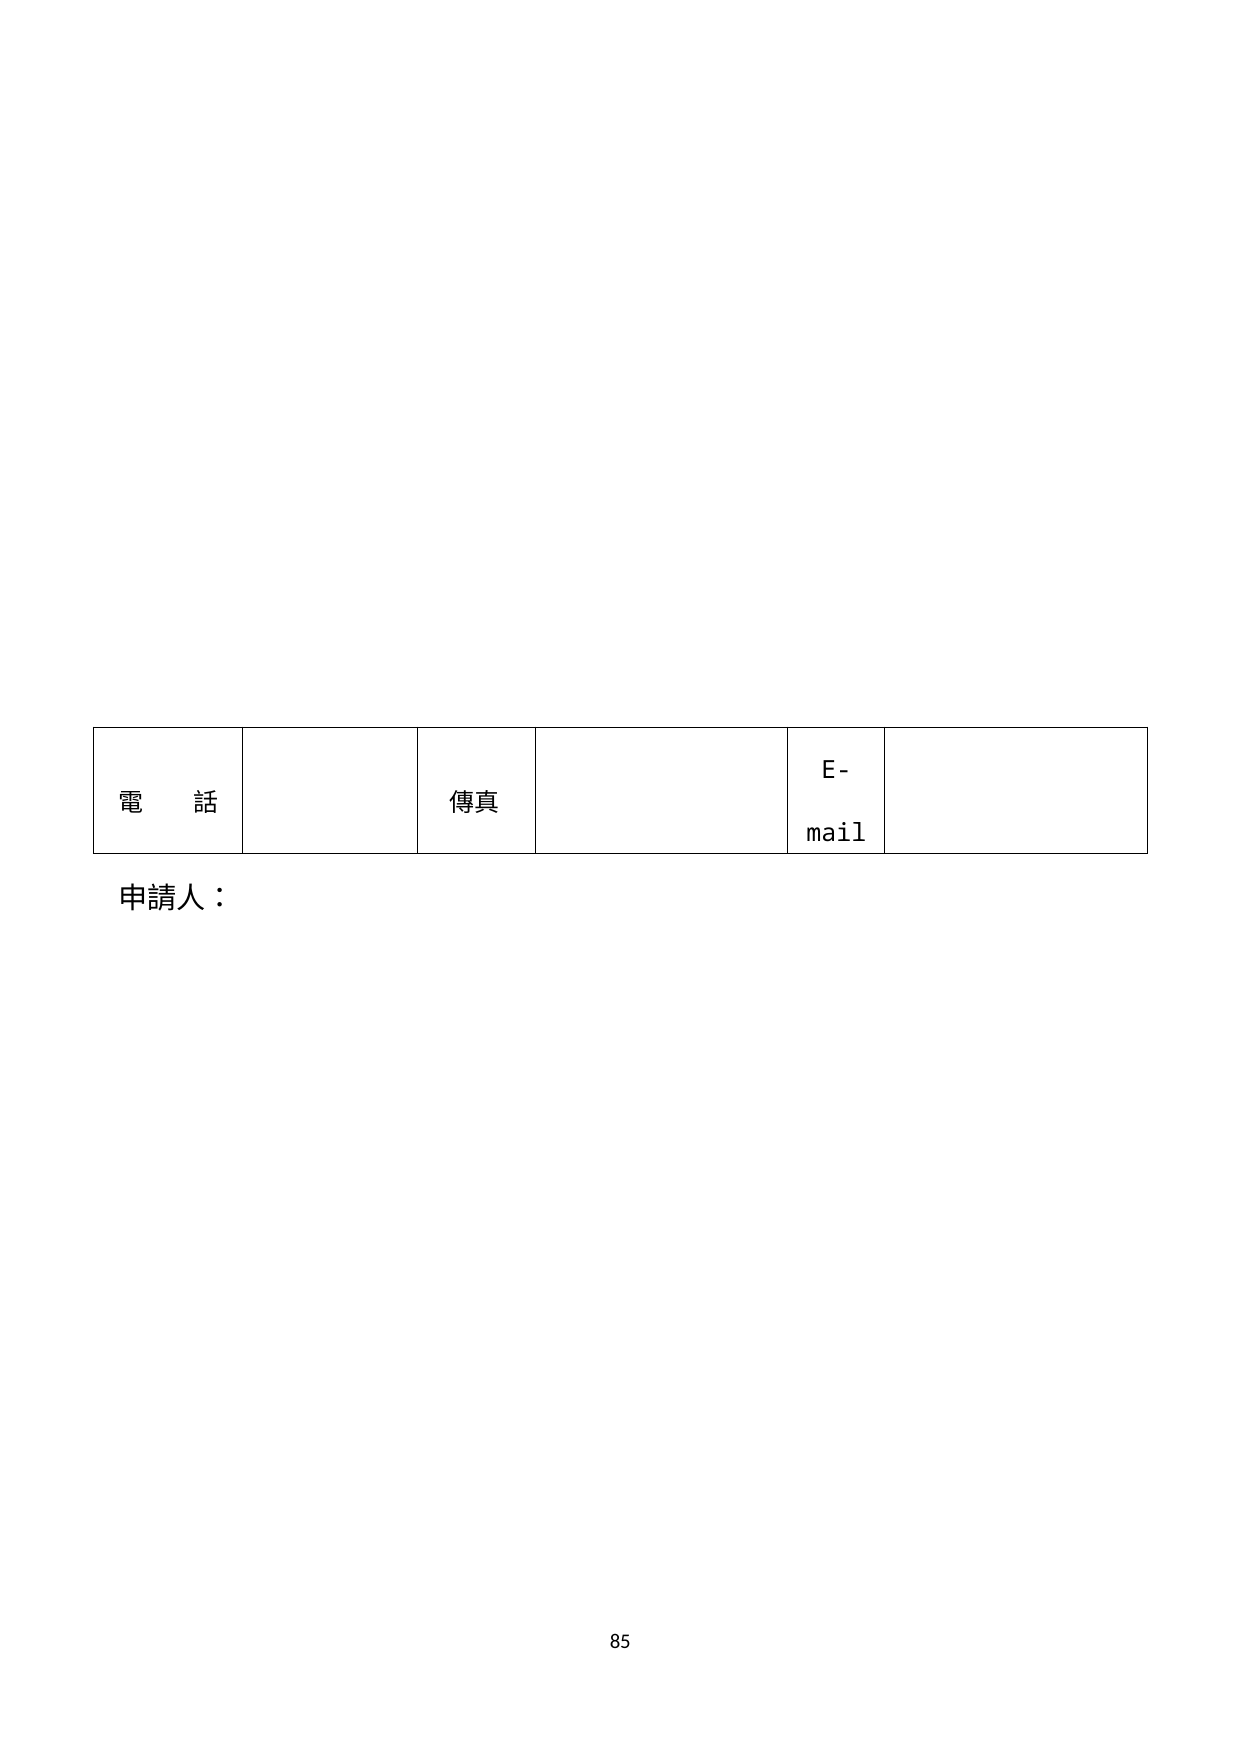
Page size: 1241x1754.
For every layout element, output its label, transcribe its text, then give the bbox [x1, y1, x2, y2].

table_cell [243, 728, 417, 853]
table_cell [885, 728, 1147, 853]
table_cell [536, 728, 787, 853]
text 申請人： [118, 854, 1122, 916]
table_cell 傳真 [418, 728, 535, 853]
table_cell E-mail [788, 728, 884, 853]
table_cell 電 話 [94, 728, 242, 853]
